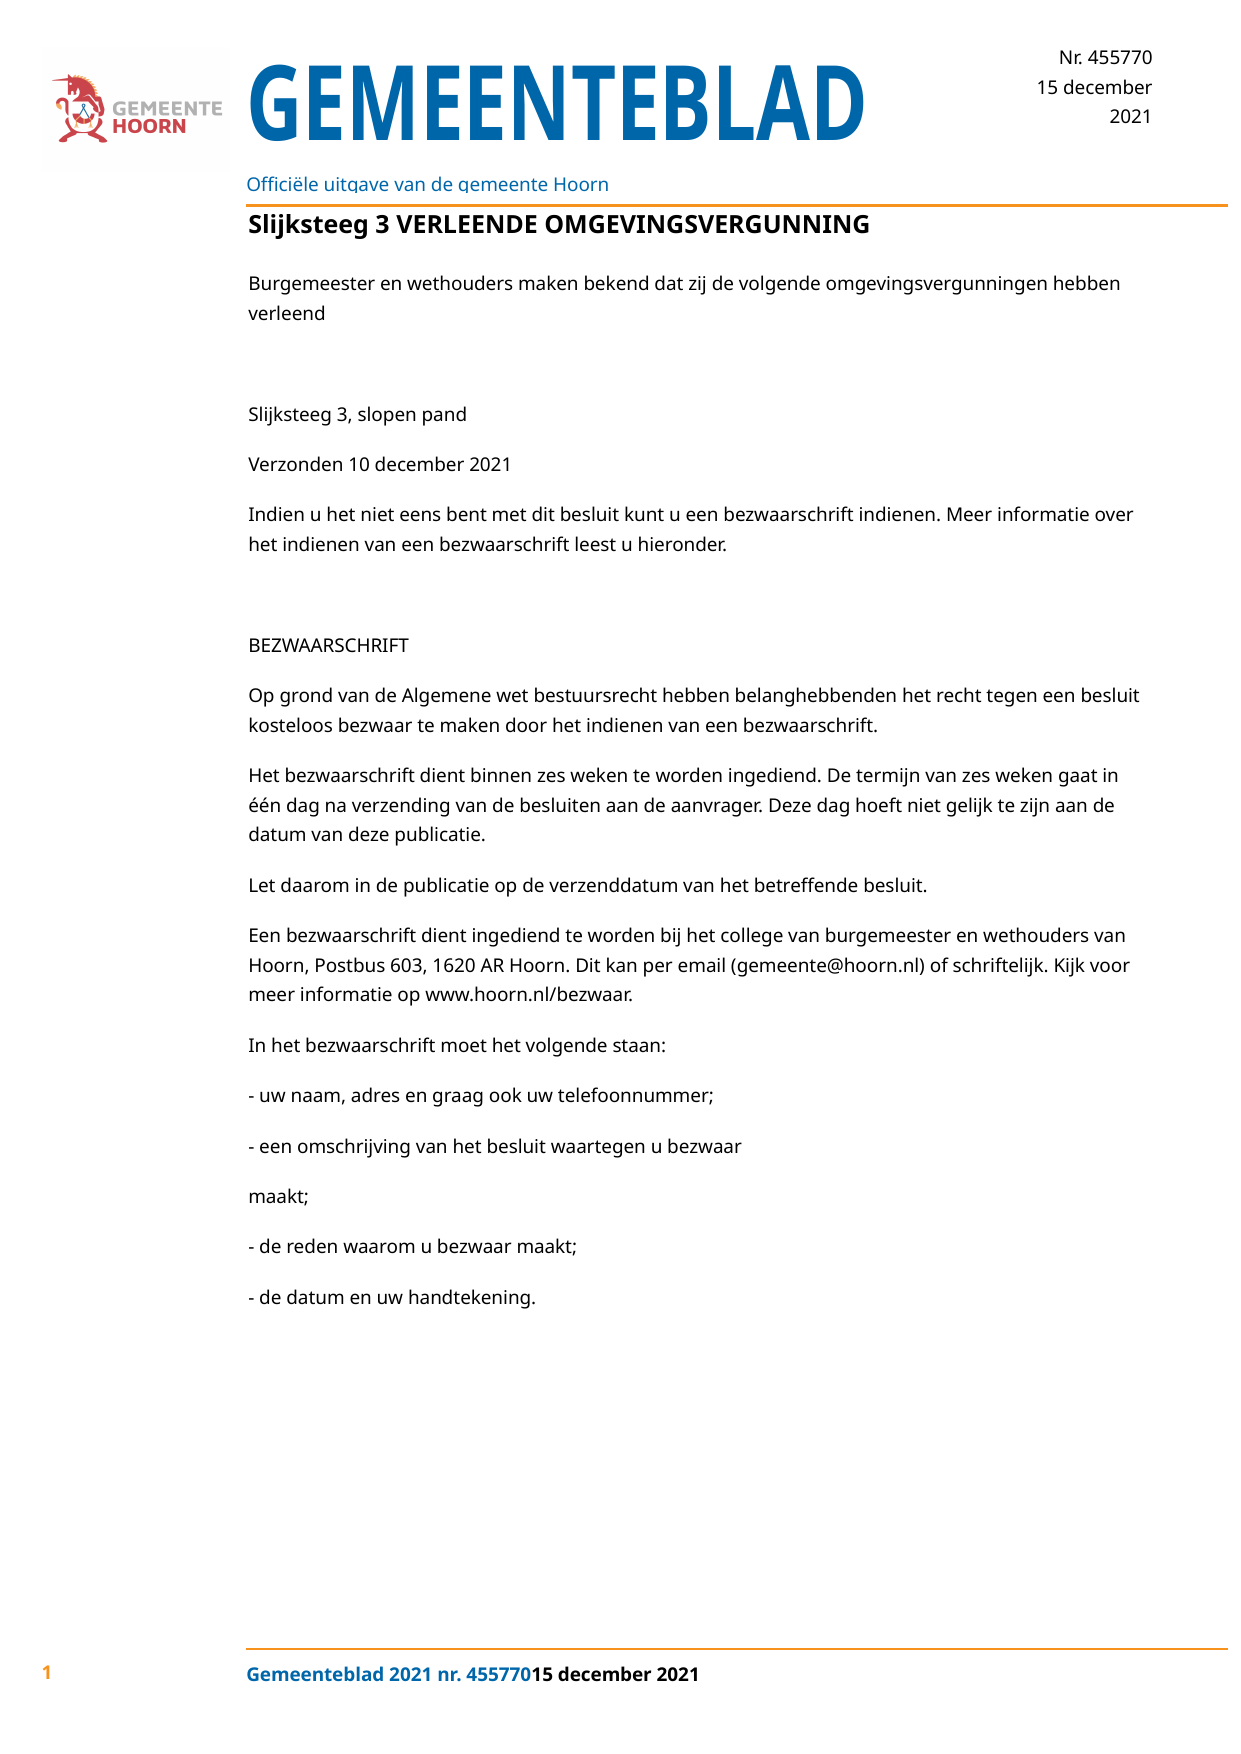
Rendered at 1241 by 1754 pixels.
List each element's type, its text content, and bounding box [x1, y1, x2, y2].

text Let daarom in de publicatie op de verzenddatum van het betreffende besluit. [248, 872, 1152, 898]
text Het bezwaarschrift dient binnen zes weken te worden ingediend. De termijn van zes weken gaat in één dag na verzending van de besluiten aan de aanvrager. Deze dag hoeft niet gelijk te zijn aan de datum van deze publicatie. [248, 762, 1152, 847]
text Een bezwaarschrift dient ingediend te worden bij het college van burgemeester en wethouders van Hoorn, Postbus 603, 1620 AR Hoorn. Dit kan per email (gemeente@hoorn.nl) of schriftelijk. Kijk voor meer informatie op www.hoorn.nl/bezwaar. [248, 922, 1152, 1007]
text In het bezwaarschrift moet het volgende staan: [248, 1032, 1152, 1058]
text - uw naam, adres en graag ook uw telefoonnummer; [248, 1082, 1152, 1108]
text Slijksteeg 3, slopen pand [248, 401, 1152, 426]
text Burgemeester en wethouders maken bekend dat zij de volgende omgevingsvergunningen hebben verleend [248, 270, 1152, 326]
text BEZWAARSCHRIFT [248, 632, 1152, 658]
text Indien u het niet eens bent met dit besluit kunt u een bezwaarschrift indienen. Meer informatie over het indienen van een bezwaarschrift leest u hieronder. [248, 502, 1152, 557]
text Op grond van de Algemene wet bestuursrecht hebben belanghebbenden het recht tegen een besluit kosteloos bezwaar te maken door het indienen van een bezwaarschrift. [248, 682, 1152, 738]
text - de datum en uw handtekening. [248, 1284, 1152, 1310]
text Slijksteeg 3 VERLEENDE OMGEVINGSVERGUNNING [248, 207, 1152, 241]
text - de reden waarom u bezwaar maakt; [248, 1234, 1152, 1259]
text - een omschrijving van het besluit waartegen u bezwaar [248, 1133, 1152, 1158]
text Verzonden 10 december 2021 [248, 451, 1152, 477]
picture [41, 47, 231, 172]
text maakt; [248, 1183, 1152, 1209]
